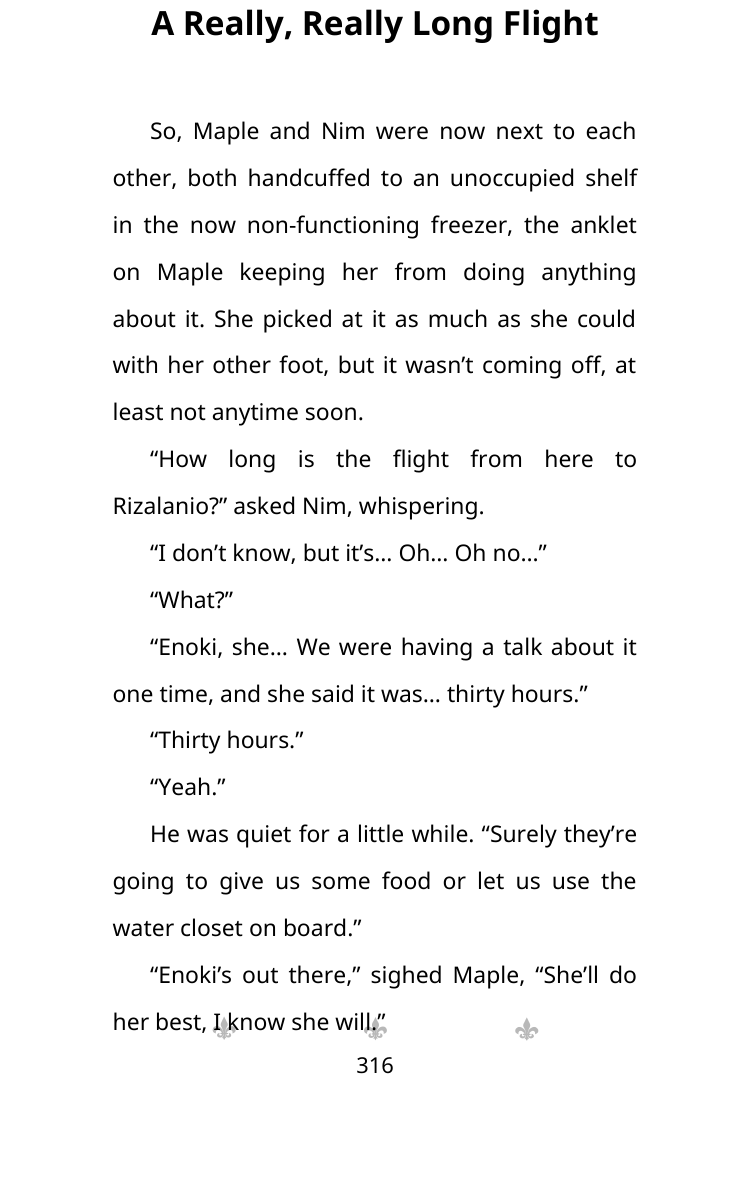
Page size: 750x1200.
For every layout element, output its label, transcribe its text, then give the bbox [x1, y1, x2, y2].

text “What?” [112, 584, 637, 615]
text “Enoki’s out there,” sighed Maple, “She’ll do her best, I know she will.” [112, 959, 637, 1037]
subtitle A Really, Really Long Flight [112, 0, 637, 45]
text “I don’t know, but it’s… Oh… Oh no…” [112, 537, 637, 568]
text So, Maple and Nim were now next to each other, both handcuffed to an unoccupied shelf in the now non-functioning freezer, the anklet on Maple keeping her from doing anything about it. She picked at it as much as she could with her other foot, but it wasn’t coming off, at least not anytime soon. [112, 115, 637, 427]
text He was quiet for a little while. “Surely they’re going to give us some food or let us use the water closet on board.” [112, 818, 637, 943]
text “Yeah.” [112, 771, 637, 802]
text “Thirty hours.” [112, 724, 637, 756]
text “How long is the flight from here to Rizalanio?” asked Nim, whispering. [112, 443, 637, 521]
text “Enoki, she… We were having a talk about it one time, and she said it was… thirty hours.” [112, 631, 637, 709]
